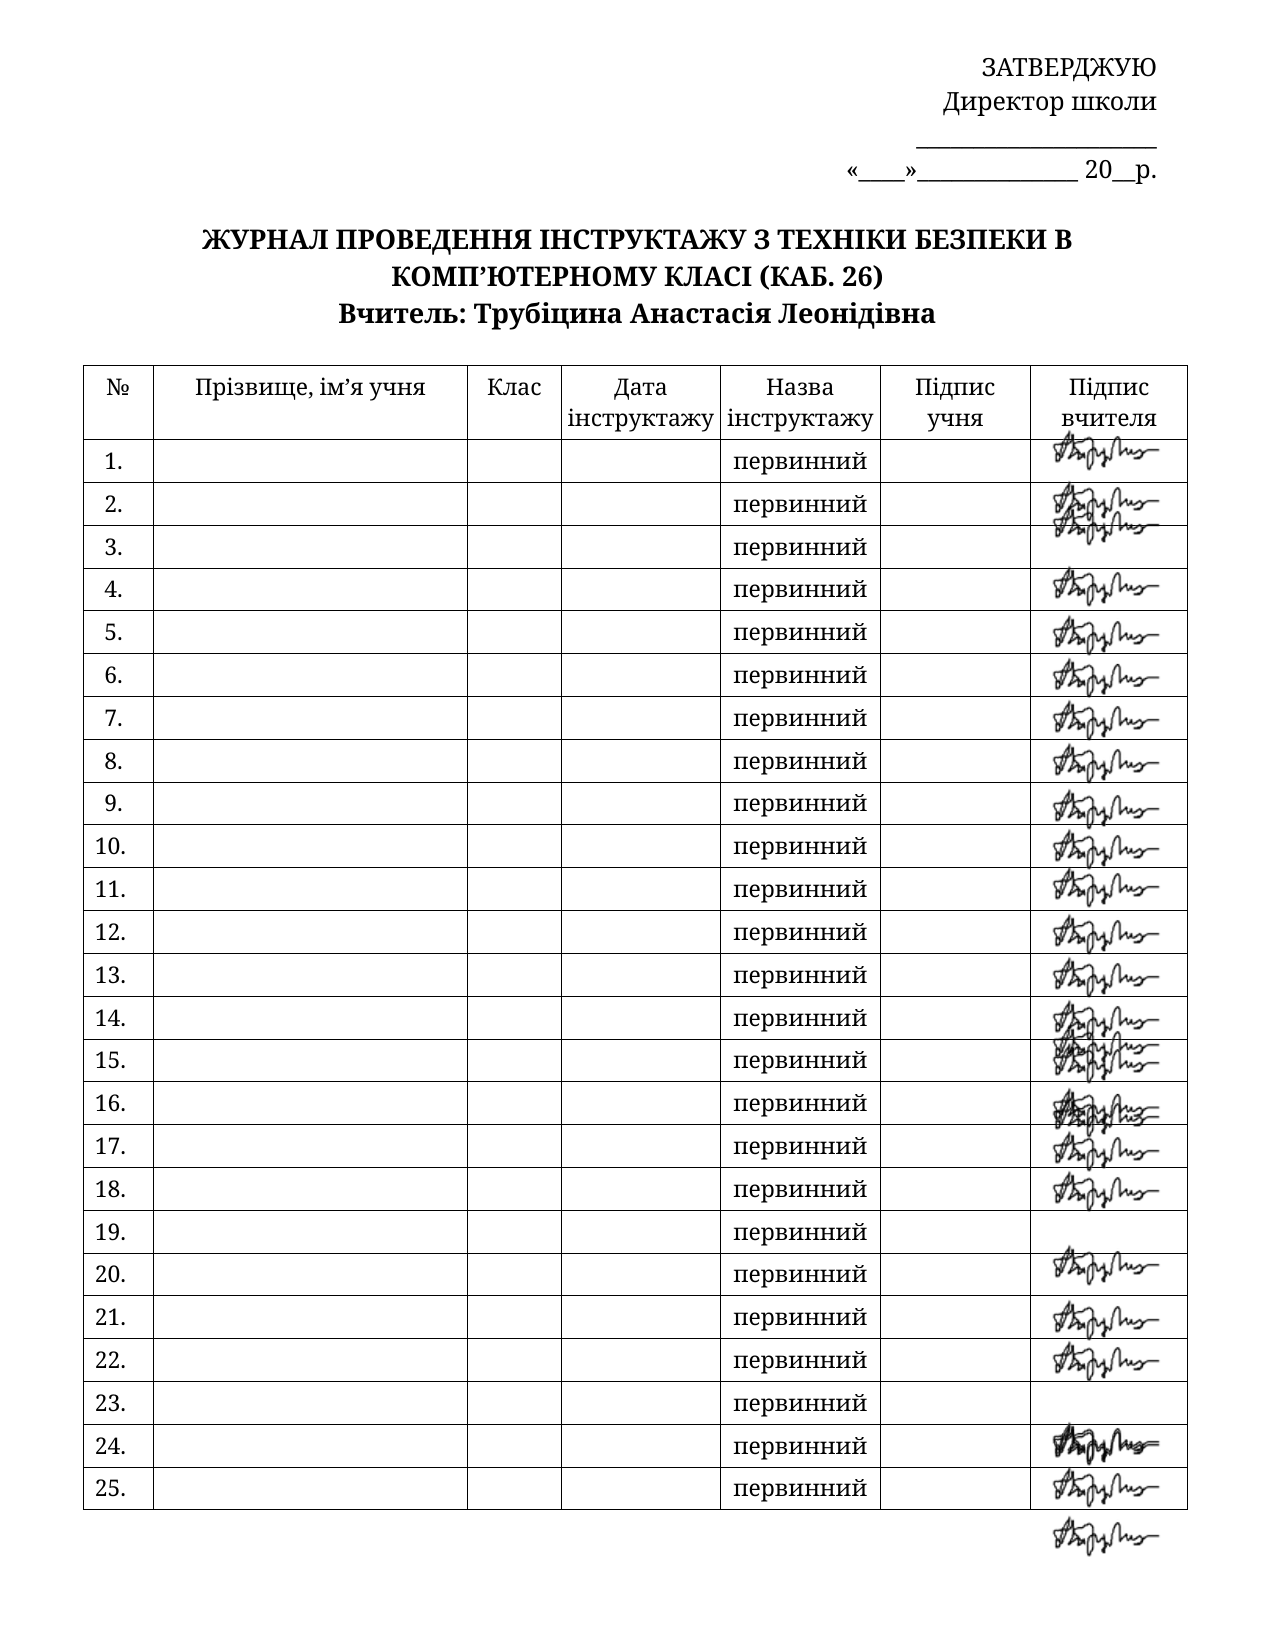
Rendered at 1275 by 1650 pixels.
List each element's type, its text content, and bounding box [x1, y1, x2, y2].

table_cell [84, 1468, 153, 1509]
table_cell первинний [721, 654, 880, 696]
table_cell [881, 440, 1030, 482]
table_cell [154, 868, 467, 910]
text Вчитель: Трубіцина Анастасія Леонідівна [118, 294, 1157, 331]
table_header Підпис вчителя [1031, 366, 1187, 439]
table_cell [154, 1425, 467, 1467]
table_cell [562, 740, 720, 782]
table_cell [84, 1040, 153, 1081]
table_cell [468, 1040, 561, 1081]
table_cell [1164, 1125, 1187, 1167]
table_cell первинний [721, 911, 880, 953]
table_cell первинний [721, 997, 880, 1038]
table_cell [1164, 1339, 1187, 1381]
table_cell [468, 1296, 561, 1338]
text ЗАТВЕРДЖУЮ [118, 50, 1157, 84]
table_cell [154, 911, 467, 953]
table_cell [562, 654, 720, 696]
table_cell [562, 1125, 720, 1167]
table_cell [1164, 1040, 1187, 1081]
table_cell [1164, 440, 1187, 482]
table_cell [562, 1382, 720, 1424]
table_cell [1031, 1168, 1048, 1210]
table_cell [1031, 825, 1048, 867]
text ЖУРНАЛ ПРОВЕДЕННЯ ІНСТРУКТАЖУ З ТЕХНІКИ БЕЗПЕКИ В КОМП’ЮТЕРНОМУ КЛАСІ (КАБ. 26) [118, 220, 1157, 294]
table_cell [1031, 1254, 1048, 1295]
table_cell первинний [721, 1254, 880, 1295]
table_cell [1164, 868, 1187, 910]
table_cell [1031, 1040, 1048, 1081]
table_cell [562, 997, 720, 1038]
table_cell [468, 868, 561, 910]
table_cell [468, 1425, 561, 1467]
table_cell первинний [721, 1296, 880, 1338]
table_cell [1164, 1254, 1187, 1295]
text «____»______________ 20__р. [118, 152, 1157, 186]
table_cell [562, 1468, 720, 1509]
picture [1048, 1414, 1164, 1565]
table_cell [84, 1296, 153, 1338]
table_cell [881, 1468, 1030, 1509]
table_cell [881, 1382, 1030, 1424]
table_header Прізвище, ім’я учня [154, 366, 467, 439]
table_cell первинний [721, 697, 880, 739]
table_cell [84, 697, 153, 739]
table_cell [154, 569, 467, 610]
table_cell [468, 1082, 561, 1124]
table_cell [1031, 783, 1048, 824]
table_cell [154, 611, 467, 653]
table_cell [1164, 611, 1187, 653]
table_cell [84, 483, 153, 525]
table_cell [1031, 1468, 1048, 1509]
table_cell [468, 1125, 561, 1167]
table_cell [84, 1254, 153, 1295]
table_cell [1164, 740, 1187, 782]
table_cell [562, 697, 720, 739]
table_cell [881, 1125, 1030, 1167]
table_cell [881, 868, 1030, 910]
table_cell [154, 1125, 467, 1167]
table_cell первинний [721, 1339, 880, 1381]
table_cell [154, 483, 467, 525]
table_cell [468, 954, 561, 996]
table_cell [468, 440, 561, 482]
table_cell первинний [721, 569, 880, 610]
table_header Назва інструктажу [721, 366, 880, 439]
table_cell [468, 611, 561, 653]
table_cell [84, 654, 153, 696]
table_cell [154, 783, 467, 824]
table_cell [881, 1168, 1030, 1210]
table_cell [562, 911, 720, 953]
table_cell [562, 1339, 720, 1381]
table_header № [84, 366, 153, 439]
table_cell [468, 1382, 561, 1424]
table_cell [1031, 1382, 1187, 1424]
table_cell [881, 1254, 1030, 1295]
table_cell [881, 1040, 1030, 1081]
table_cell [562, 483, 720, 525]
table_cell первинний [721, 1040, 880, 1081]
table_cell [468, 1211, 561, 1252]
table_cell [562, 526, 720, 567]
table_cell [1164, 1425, 1187, 1467]
table_cell [468, 526, 561, 567]
table_cell [84, 868, 153, 910]
table_cell [468, 1468, 561, 1509]
table_cell [468, 783, 561, 824]
table_cell [154, 654, 467, 696]
table_cell первинний [721, 740, 880, 782]
table_cell [84, 911, 153, 953]
table_cell [562, 783, 720, 824]
table_cell [1164, 1082, 1187, 1124]
table_cell [562, 1425, 720, 1467]
table_cell [468, 697, 561, 739]
table_cell [881, 740, 1030, 782]
table_cell [562, 1040, 720, 1081]
table_cell [468, 825, 561, 867]
table_header Клас [468, 366, 561, 439]
table_cell [468, 1254, 561, 1295]
table_cell [154, 1468, 467, 1509]
picture [1048, 422, 1164, 554]
table_cell [468, 483, 561, 525]
table_cell [1164, 1168, 1187, 1210]
table_cell [1031, 569, 1048, 610]
table_cell первинний [721, 1468, 880, 1509]
table_header Дата інструктажу [562, 366, 720, 439]
table_cell [881, 954, 1030, 996]
table_cell [1031, 868, 1048, 910]
table_cell [1164, 483, 1187, 525]
table_cell [881, 1339, 1030, 1381]
table_cell [84, 825, 153, 867]
table_cell [1031, 611, 1048, 653]
picture [1048, 1237, 1164, 1390]
table_cell [154, 1296, 467, 1338]
table_cell [468, 997, 561, 1038]
table_cell [1031, 440, 1048, 482]
table_cell [1164, 954, 1187, 996]
table_cell [1031, 1125, 1048, 1167]
table_cell [1031, 697, 1048, 739]
table_cell [562, 954, 720, 996]
table_cell [881, 783, 1030, 824]
table_cell [1031, 483, 1048, 525]
table_cell первинний [721, 783, 880, 824]
table_cell первинний [721, 1425, 880, 1467]
table_cell [881, 611, 1030, 653]
table_cell [881, 1082, 1030, 1124]
table_cell [154, 1339, 467, 1381]
table_cell [84, 1168, 153, 1210]
table_cell первинний [721, 611, 880, 653]
table_cell [468, 911, 561, 953]
table_cell [881, 1211, 1030, 1252]
table_cell [881, 569, 1030, 610]
table_cell первинний [721, 1211, 880, 1252]
table_cell [1031, 997, 1048, 1038]
text _____________________ [118, 118, 1157, 152]
table_cell [84, 1339, 153, 1381]
table_cell [881, 1296, 1030, 1338]
table_cell [1031, 1296, 1048, 1338]
table_cell [1164, 1296, 1187, 1338]
table_cell [84, 611, 153, 653]
table_cell [562, 1254, 720, 1295]
table_cell [84, 1425, 153, 1467]
table_cell [1031, 1211, 1187, 1252]
table_cell [1164, 1468, 1187, 1509]
table_cell [468, 654, 561, 696]
picture [1048, 558, 1164, 1220]
table_cell первинний [721, 868, 880, 910]
table_cell [1164, 654, 1187, 696]
table_cell [154, 740, 467, 782]
table_cell [154, 1040, 467, 1081]
table_cell [468, 569, 561, 610]
table_cell [1031, 954, 1048, 996]
table_cell первинний [721, 825, 880, 867]
table_cell первинний [721, 483, 880, 525]
table_cell [562, 440, 720, 482]
table_cell [468, 1339, 561, 1381]
table_cell [154, 1082, 467, 1124]
table_cell [154, 954, 467, 996]
table_cell [154, 697, 467, 739]
table_cell [881, 654, 1030, 696]
table_cell [154, 1382, 467, 1424]
table_cell первинний [721, 954, 880, 996]
table_cell [468, 1168, 561, 1210]
table_cell [154, 825, 467, 867]
table_cell [84, 783, 153, 824]
table_cell [562, 1296, 720, 1338]
table_cell [84, 954, 153, 996]
table_cell [1031, 1339, 1048, 1381]
table_cell первинний [721, 1168, 880, 1210]
table_cell [881, 526, 1030, 567]
table_cell первинний [721, 440, 880, 482]
table_header Підпис учня [881, 366, 1030, 439]
table_cell [468, 740, 561, 782]
table_cell [1031, 654, 1048, 696]
table_cell [1031, 740, 1048, 782]
table_cell [84, 1125, 153, 1167]
table_cell [562, 868, 720, 910]
table_cell [84, 1382, 153, 1424]
text Директор школи [118, 84, 1157, 118]
table_cell [1031, 1425, 1048, 1467]
table_cell [84, 569, 153, 610]
table_cell [562, 825, 720, 867]
table_cell [881, 911, 1030, 953]
table_cell [562, 1082, 720, 1124]
table_cell [154, 997, 467, 1038]
table_cell [881, 825, 1030, 867]
table_cell [1031, 911, 1048, 953]
table_cell [84, 1082, 153, 1124]
table_cell [84, 1211, 153, 1252]
table_cell [881, 483, 1030, 525]
table_cell первинний [721, 1125, 880, 1167]
table_cell [562, 569, 720, 610]
table_cell [1164, 697, 1187, 739]
table_cell [562, 1211, 720, 1252]
table_cell первинний [721, 1382, 880, 1424]
table_cell [1164, 569, 1187, 610]
table_cell [1164, 997, 1187, 1038]
table_cell [1164, 911, 1187, 953]
table_cell [1164, 825, 1187, 867]
table_cell [1031, 526, 1187, 567]
table_cell [154, 526, 467, 567]
table_cell [84, 997, 153, 1038]
table_cell [1164, 783, 1187, 824]
table_cell [562, 611, 720, 653]
table_cell [154, 1211, 467, 1252]
table_cell [154, 1168, 467, 1210]
table_cell [881, 997, 1030, 1038]
table_cell [84, 526, 153, 567]
table_cell [154, 1254, 467, 1295]
table_cell [881, 697, 1030, 739]
table_cell [84, 740, 153, 782]
table_cell [562, 1168, 720, 1210]
table_cell первинний [721, 526, 880, 567]
table_cell [881, 1425, 1030, 1467]
table_cell первинний [721, 1082, 880, 1124]
table_cell [154, 440, 467, 482]
table_cell [1031, 1082, 1048, 1124]
table_cell [84, 440, 153, 482]
